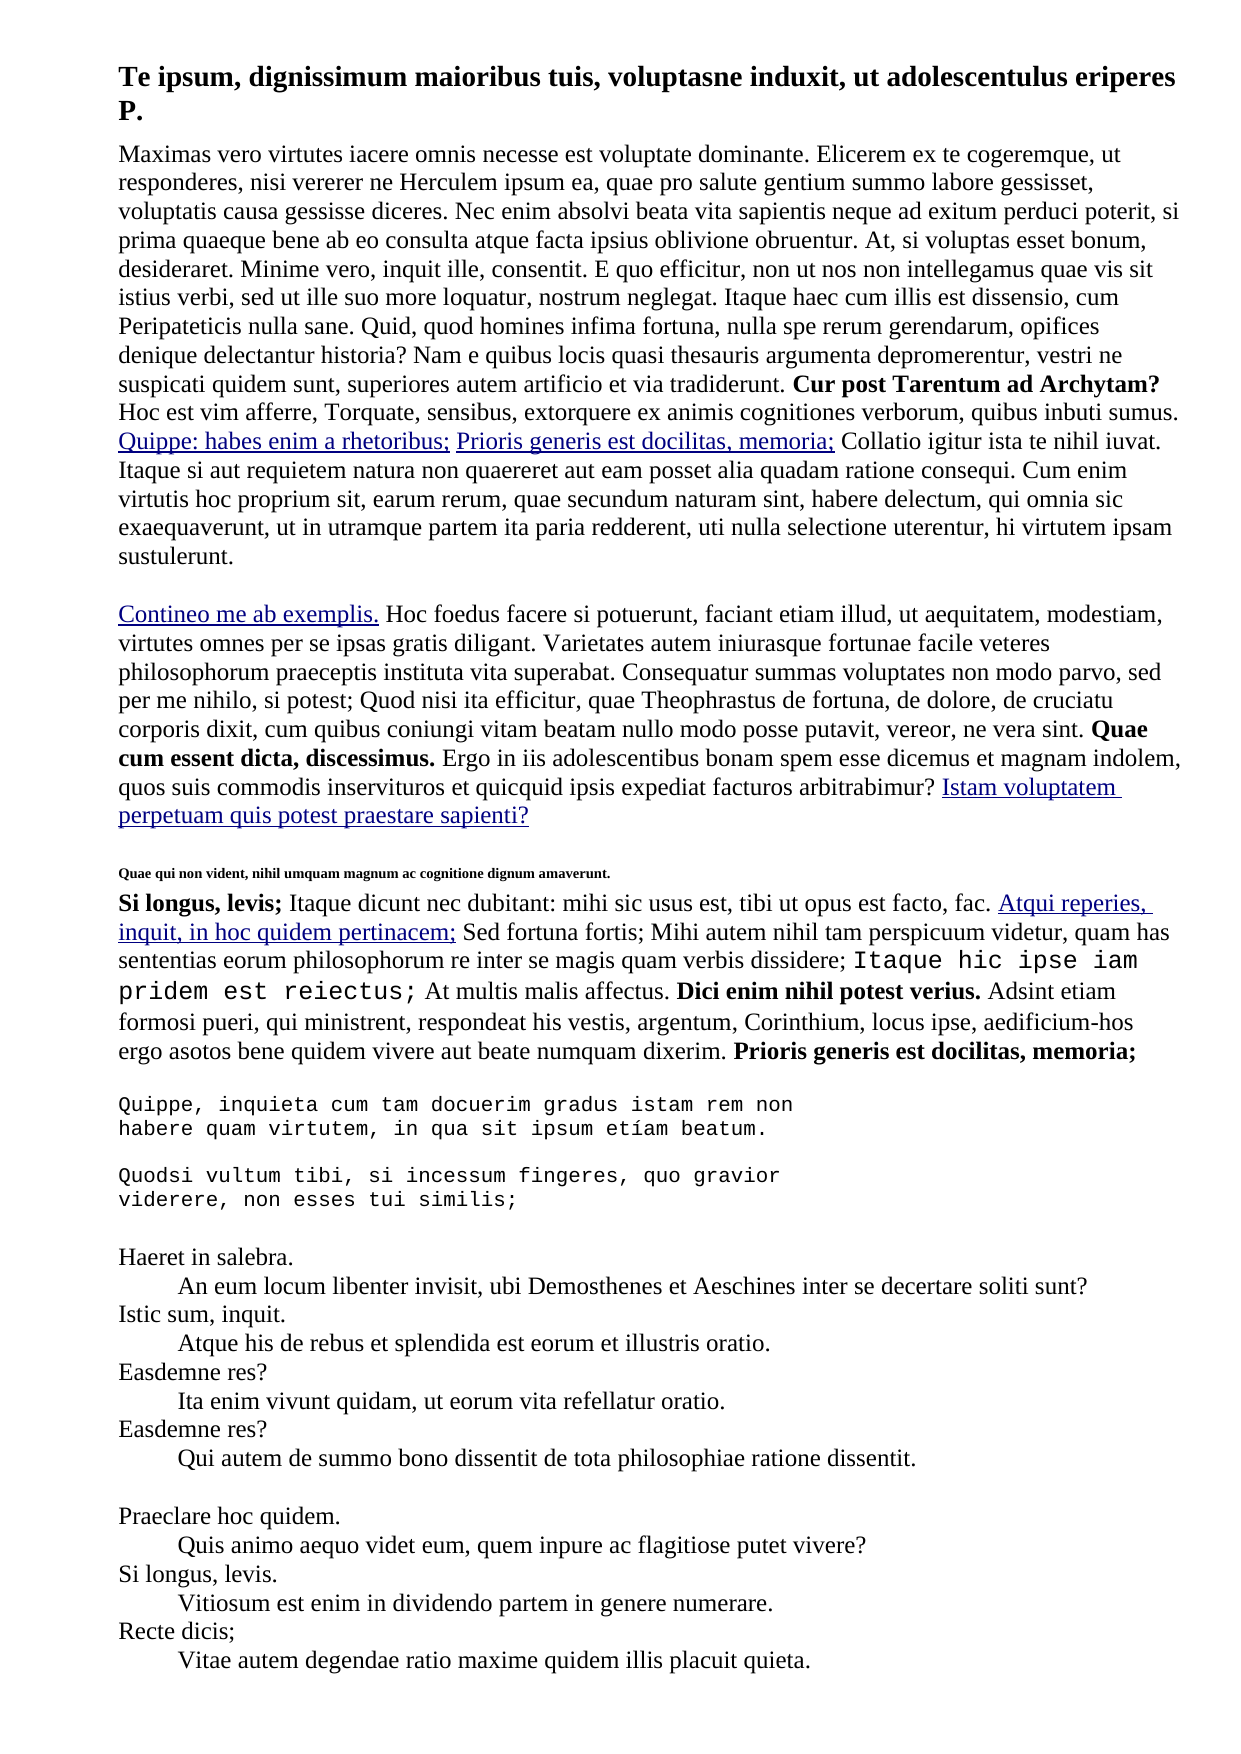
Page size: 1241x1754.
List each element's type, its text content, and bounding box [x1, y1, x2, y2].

subtitle Istic sum, inquit. [118, 1299, 1181, 1328]
list An eum locum libenter invisit, ubi Demosthenes et Aeschines inter se decertare soliti sunt? [177, 1271, 1181, 1299]
list Atque his de rebus et splendida est eorum et illustris oratio. [177, 1328, 1181, 1357]
subtitle Si longus, levis. [118, 1559, 1181, 1588]
subtitle Recte dicis; [118, 1616, 1181, 1645]
subtitle Easdemne res? [118, 1357, 1181, 1386]
text Contineo me ab exemplis. Hoc foedus facere si potuerunt, faciant etiam illud, ut aequitatem, modestiam, virtutes omnes per se ipsas gratis diligant. Varietates autem iniurasque fortunae facile veteres philosophorum praeceptis instituta vita superabat. Consequatur summas voluptates non modo parvo, sed per me nihilo, si potest; Quod nisi ita efficitur, quae Theophrastus de fortuna, de dolore, de cruciatu corporis dixit, cum quibus coniungi vitam beatam nullo modo posse putavit, vereor, ne vera sint. Quae cum essent dicta, discessimus. Ergo in iis adolescentibus bonam spem esse dicemus et magnam indolem, quos suis commodis inservituros et quicquid ipsis expediat facturos arbitrabimur? Istam voluptatem perpetuam quis potest praestare sapienti? [118, 599, 1181, 829]
list Ita enim vivunt quidam, ut eorum vita refellatur oratio. [177, 1386, 1181, 1414]
text Maximas vero virtutes iacere omnis necesse est voluptate dominante. Elicerem ex te cogeremque, ut responderes, nisi vererer ne Herculem ipsum ea, quae pro salute gentium summo labore gessisset, voluptatis causa gessisse diceres. Nec enim absolvi beata vita sapientis neque ad exitum perduci poterit, si prima quaeque bene ab eo consulta atque facta ipsius oblivione obruentur. At, si voluptas esset bonum, desideraret. Minime vero, inquit ille, consentit. E quo efficitur, non ut nos non intellegamus quae vis sit istius verbi, sed ut ille suo more loquatur, nostrum neglegat. Itaque haec cum illis est dissensio, cum Peripateticis nulla sane. Quid, quod homines infima fortuna, nulla spe rerum gerendarum, opifices denique delectantur historia? Nam e quibus locis quasi thesauris argumenta depromerentur, vestri ne suspicati quidem sunt, superiores autem artificio et via tradiderunt. Cur post Tarentum ad Archytam? Hoc est vim afferre, Torquate, sensibus, extorquere ex animis cognitiones verborum, quibus inbuti sumus. Quippe: habes enim a rhetoribus; Prioris generis est docilitas, memoria; Collatio igitur ista te nihil iuvat. Itaque si aut requietem natura non quaereret aut eam posset alia quadam ratione consequi. Cum enim virtutis hoc proprium sit, earum rerum, quae secundum naturam sint, habere delectum, qui omnia sic exaequaverunt, ut in utramque partem ita paria redderent, uti nulla selectione uterentur, hi virtutem ipsam sustulerunt. [118, 139, 1181, 570]
subtitle Haeret in salebra. [118, 1242, 1181, 1271]
text Si longus, levis; Itaque dicunt nec dubitant: mihi sic usus est, tibi ut opus est facto, fac. Atqui reperies, inquit, in hoc quidem pertinacem; Sed fortuna fortis; Mihi autem nihil tam perspicuum videtur, quam has sententias eorum philosophorum re inter se magis quam verbis dissidere; Itaque hic ipse iam pridem est reiectus; At multis malis affectus. Dici enim nihil potest verius. Adsint etiam formosi pueri, qui ministrent, respondeat his vestis, argentum, Corinthium, locus ipse, aedificium-hos ergo asotos bene quidem vivere aut beate numquam dixerim. Prioris generis est docilitas, memoria; [118, 888, 1181, 1065]
list Vitae autem degendae ratio maxime quidem illis placuit quieta. [177, 1645, 1181, 1674]
list Vitiosum est enim in dividendo partem in genere numerare. [177, 1588, 1181, 1616]
text habere quam virtutem, in qua sit ipsum etíam beatum. [118, 1118, 1181, 1142]
subtitle Te ipsum, dignissimum maioribus tuis, voluptasne induxit, ut adolescentulus eriperes P. [118, 59, 1181, 126]
text viderere, non esses tui similis; [118, 1189, 1181, 1212]
subtitle Quae qui non vident, nihil umquam magnum ac cognitione dignum amaverunt. [118, 865, 1181, 882]
subtitle Easdemne res? [118, 1414, 1181, 1443]
text Quodsi vultum tibi, si incessum fingeres, quo gravior [118, 1165, 1181, 1189]
subtitle Praeclare hoc quidem. [118, 1501, 1181, 1530]
list Qui autem de summo bono dissentit de tota philosophiae ratione dissentit. [177, 1443, 1181, 1472]
text Quippe, inquieta cum tam docuerim gradus istam rem non [118, 1094, 1181, 1118]
list Quis animo aequo videt eum, quem inpure ac flagitiose putet vivere? [177, 1530, 1181, 1559]
